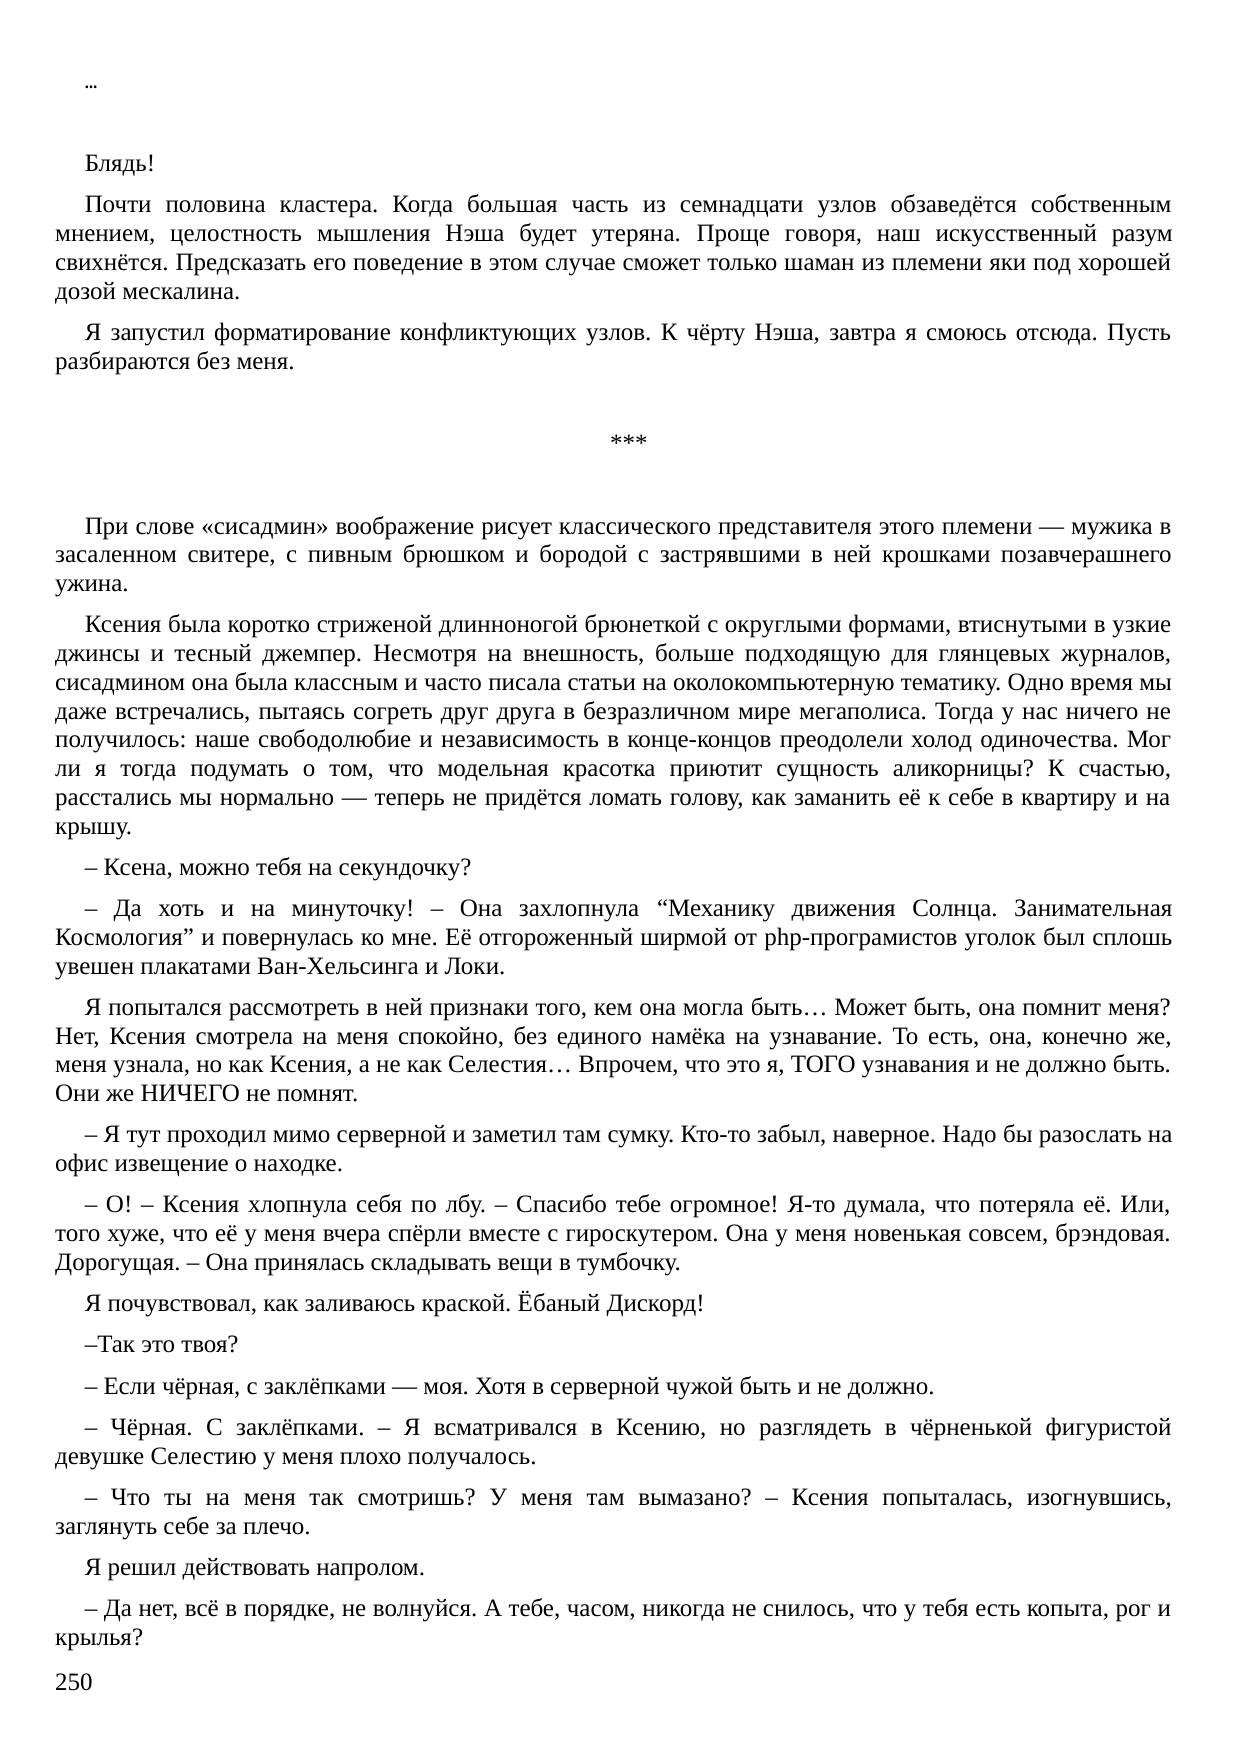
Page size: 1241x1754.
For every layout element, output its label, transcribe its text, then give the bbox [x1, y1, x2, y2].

text Ксения была коротко стриженой длинноногой брюнеткой с округлыми формами, втиснутыми в узкие джинсы и тесный джемпер. Несмотря на внешность, больше подходящую для глянцевых журналов, сисадмином она была классным и часто писала статьи на околокомпьютерную тематику. Одно время мы даже встречались, пытаясь согреть друг друга в безразличном мире мегаполиса. Тогда у нас ничего не получилось: наше свободолюбие и независимость в конце-концов преодолели холод одиночества. Мог ли я тогда подумать о том, что модельная красотка приютит сущность аликорницы? К счастью, расстались мы нормально — теперь не придётся ломать голову, как заманить её к себе в квартиру и на крышу. [55, 609, 1173, 839]
text – Да нет, всё в порядке, не волнуйся. А тебе, часом, никогда не снилось, что у тебя есть копыта, рог и крылья? [55, 1593, 1173, 1651]
text – Что ты на меня так смотришь? У меня там вымазано? – Ксения попыталась, изогнувшись, заглянуть себе за плечо. [55, 1482, 1173, 1539]
text – Я тут проходил мимо серверной и заметил там сумку. Кто-то забыл, наверное. Надо бы разослать на офис извещение о находке. [55, 1119, 1173, 1177]
text Я решил действовать напролом. [55, 1552, 1173, 1581]
text – Да хоть и на минуточку! – Она захлопнула “Механику движения Солнца. Занимательная Космология” и повернулась ко мне. Её отгороженный ширмой от php-програмистов уголок был сплошь увешен плакатами Ван-Хельсинга и Локи. [55, 893, 1173, 979]
text – Ксена, можно тебя на секундочку? [55, 852, 1173, 881]
text *** [55, 428, 1173, 457]
text Блядь! [55, 148, 1173, 177]
text Я почувствовал, как заливаюсь краской. Ёбаный Дискорд! [55, 1288, 1173, 1317]
text Я запустил форматирование конфликтующих узлов. К чёрту Нэша, завтра я смоюсь отсюда. Пусть разбираются без меня. [55, 317, 1173, 374]
text – О! – Ксения хлопнула себя по лбу. – Спасибо тебе огромное! Я-то думала, что потеряла её. Или, того хуже, что её у меня вчера спёрли вместе с гироскутером. Она у меня новенькая совсем, брэндовая. Дорогущая. – Она принялась складывать вещи в тумбочку. [55, 1189, 1173, 1276]
text Почти половина кластера. Когда большая часть из семнадцати узлов обзаведётся собственным мнением, целостность мышления Нэша будет утеряна. Проще говоря, наш искусственный разум свихнётся. Предсказать его поведение в этом случае сможет только шаман из племени яки под хорошей дозой мескалина. [55, 189, 1173, 304]
text … [55, 66, 1173, 94]
text Я попытался рассмотреть в ней признаки того, кем она могла быть… Может быть, она помнит меня? Нет, Ксения смотрела на меня спокойно, без единого намёка на узнавание. То есть, она, конечно же, меня узнала, но как Ксения, а не как Селестия… Впрочем, что это я, ТОГО узнавания и не должно быть. Они же НИЧЕГО не помнят. [55, 992, 1173, 1107]
text – Если чёрная, с заклёпками — моя. Хотя в серверной чужой быть и не должно. [55, 1371, 1173, 1399]
text –Так это твоя? [55, 1329, 1173, 1358]
text – Чёрная. С заклёпками. – Я всматривался в Ксению, но разглядеть в чёрненькой фигуристой девушке Селестию у меня плохо получалось. [55, 1412, 1173, 1469]
text При слове «сисадмин» воображение рисует классического представителя этого племени — мужика в засаленном свитере, с пивным брюшком и бородой с застрявшими в ней крошками позавчерашнего ужина. [55, 511, 1173, 597]
